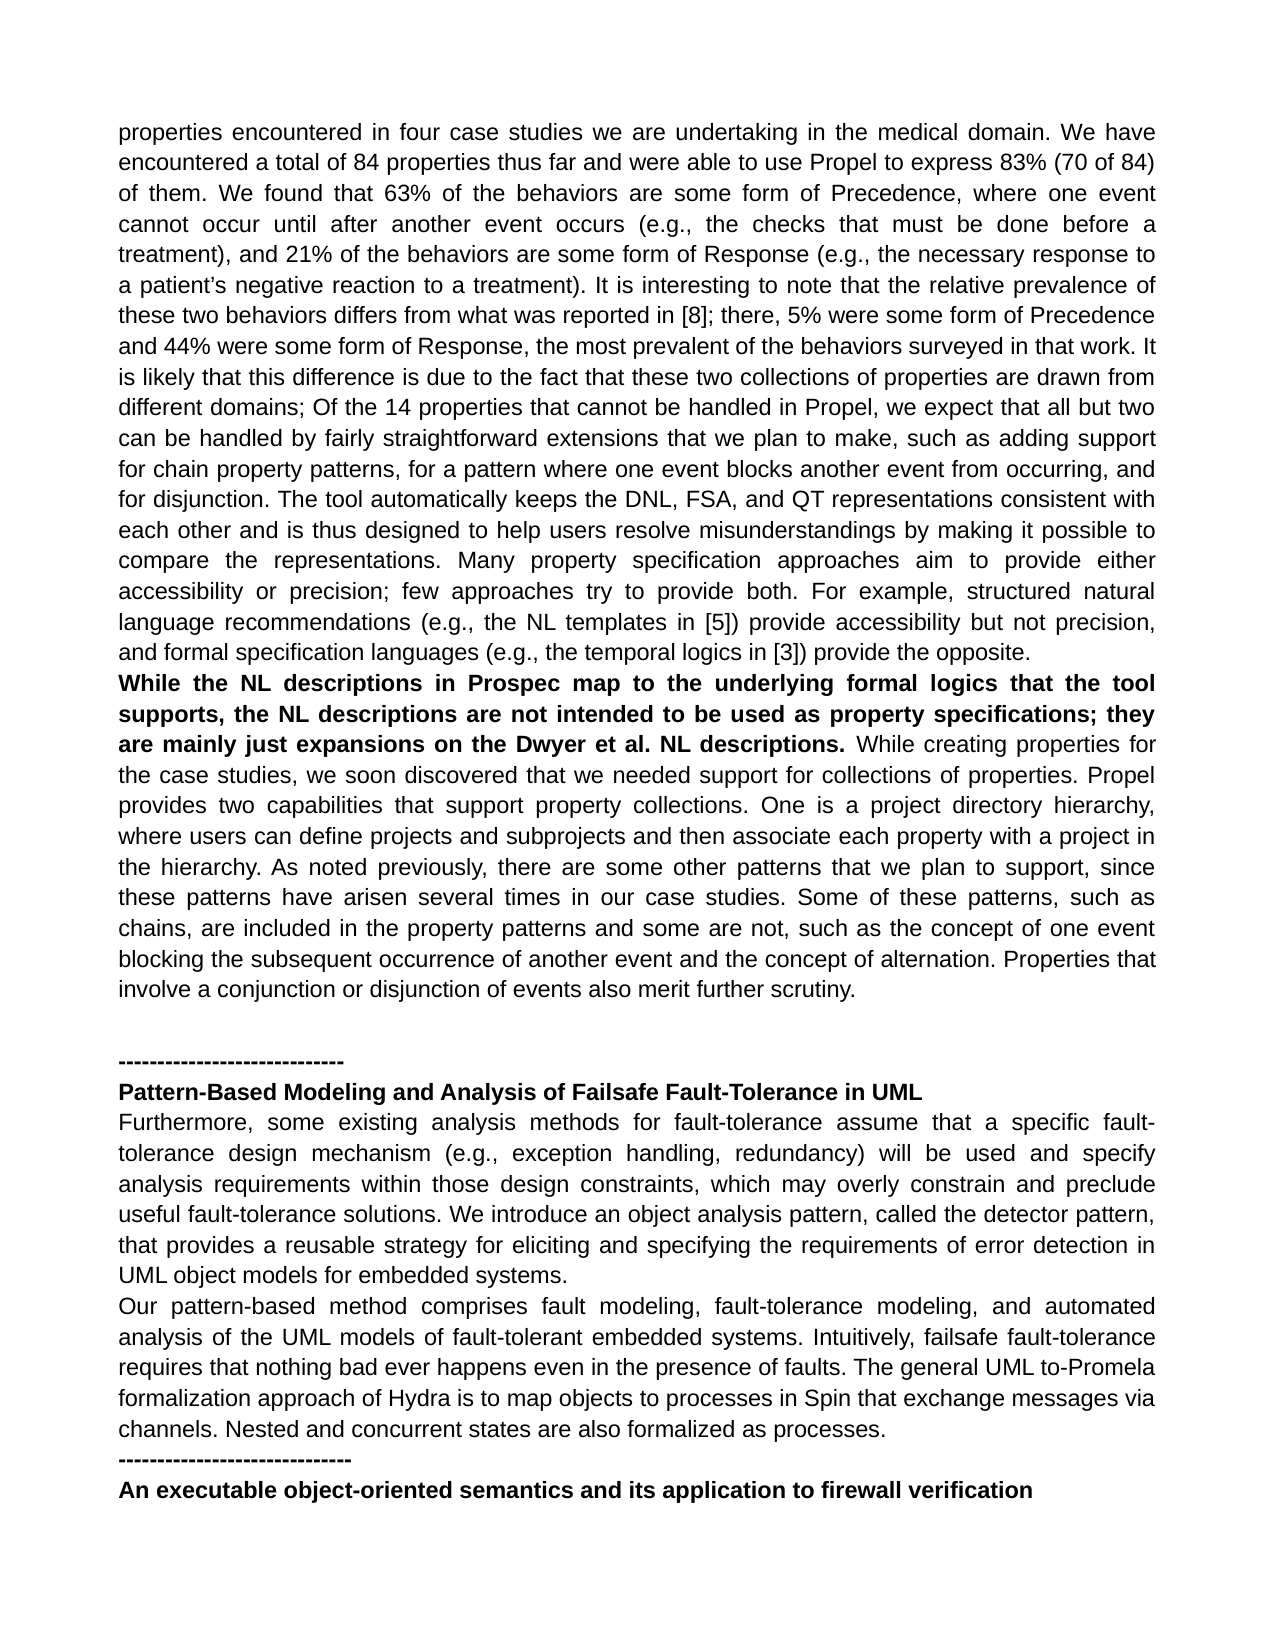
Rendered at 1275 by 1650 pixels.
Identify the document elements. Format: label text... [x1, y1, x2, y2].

text Our pattern-based method comprises fault modeling, fault-tolerance modeling, and automated analysis of the UML models of fault-tolerant embedded systems. Intuitively, failsafe fault-tolerance requires that nothing bad ever happens even in the presence of faults. The general UML to-Promela formalization approach of Hydra is to map objects to processes in Spin that exchange messages via channels. Nested and concurrent states are also formalized as processes. [118, 1292, 1157, 1442]
text Pattern-Based Modeling and Analysis of Failsafe Fault-Tolerance in UML [118, 1078, 1157, 1105]
text ----------------------------- [118, 1047, 1157, 1074]
text properties encountered in four case studies we are undertaking in the medical domain. We have encountered a total of 84 properties thus far and were able to use Propel to express 83% (70 of 84) of them. We found that 63% of the behaviors are some form of Precedence, where one event cannot occur until after another event occurs (e.g., the checks that must be done before a treatment), and 21% of the behaviors are some form of Response (e.g., the necessary response to a patient’s negative reaction to a treatment). It is interesting to note that the relative prevalence of these two behaviors differs from what was reported in [8]; there, 5% were some form of Precedence and 44% were some form of Response, the most prevalent of the behaviors surveyed in that work. It is likely that this difference is due to the fact that these two collections of properties are drawn from different domains; Of the 14 properties that cannot be handled in Propel, we expect that all but two can be handled by fairly straightforward extensions that we plan to make, such as adding support for chain property patterns, for a pattern where one event blocks another event from occurring, and for disjunction. The tool automatically keeps the DNL, FSA, and QT representations consistent with each other and is thus designed to help users resolve misunderstandings by making it possible to compare the representations. Many property specification approaches aim to provide either accessibility or precision; few approaches try to provide both. For example, structured natural language recommendations (e.g., the NL templates in [5]) provide accessibility but not precision, and formal specification languages (e.g., the temporal logics in [3]) provide the opposite. [118, 118, 1157, 666]
text Furthermore, some existing analysis methods for fault-tolerance assume that a specific fault-tolerance design mechanism (e.g., exception handling, redundancy) will be used and specify analysis requirements within those design constraints, which may overly constrain and preclude useful fault-tolerance solutions. We introduce an object analysis pattern, called the detector pattern, that provides a reusable strategy for eliciting and specifying the requirements of error detection in UML object models for embedded systems. [118, 1109, 1157, 1289]
text ------------------------------ [118, 1446, 1157, 1472]
text While the NL descriptions in Prospec map to the underlying formal logics that the tool supports, the NL descriptions are not intended to be used as property specifications; they are mainly just expansions on the Dwyer et al. NL descriptions. While creating properties for the case studies, we soon discovered that we needed support for collections of properties. Propel provides two capabilities that support property collections. One is a project directory hierarchy, where users can define projects and subprojects and then associate each property with a project in the hierarchy. As noted previously, there are some other patterns that we plan to support, since these patterns have arisen several times in our case studies. Some of these patterns, such as chains, are included in the property patterns and some are not, such as the concept of one event blocking the subsequent occurrence of another event and the concept of alternation. Properties that involve a conjunction or disjunction of events also merit further scrutiny. [118, 669, 1157, 1002]
text An executable object-oriented semantics and its application to firewall verification [118, 1476, 1157, 1503]
